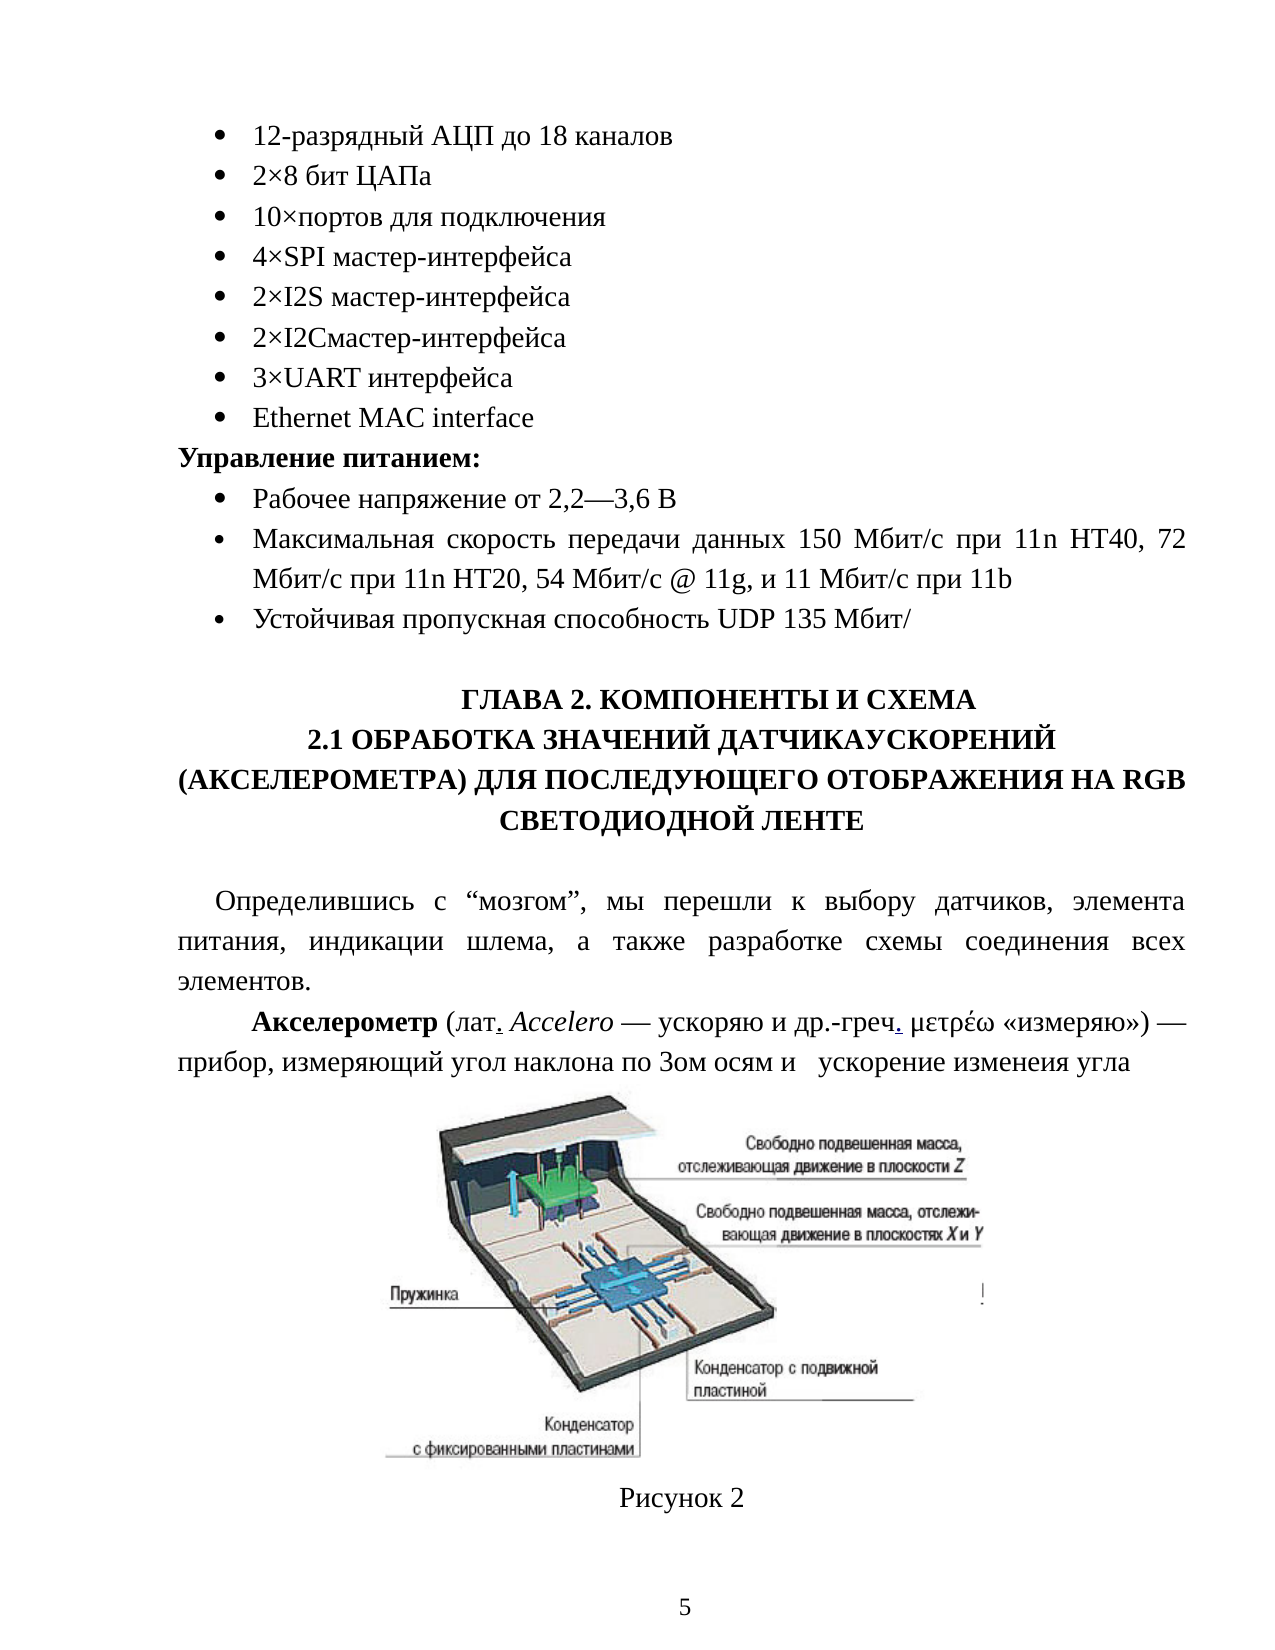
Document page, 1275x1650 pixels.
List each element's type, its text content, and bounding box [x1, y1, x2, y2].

list 2×8 бит ЦАПа [215, 158, 1186, 192]
list 4×SPI мастер-интерфейса [215, 239, 1186, 273]
list 2×I2S мастер-интерфейса [215, 279, 1186, 313]
text ГЛАВА 2. КОМПОНЕНТЫ И СХЕМА [177, 682, 1186, 716]
text Рисунок 2 [177, 1480, 1186, 1514]
list Ethernet MAC interface [215, 400, 1186, 434]
text Акселерометр (лат. Accelero — ускоряю и др.-греч. μετρέω «измеряю») — прибор, измеряющий угол наклона по 3ом осям и ускорение изменеия угла [177, 1004, 1186, 1077]
list Рабочее напряжение от 2,2—3,6 В [215, 481, 1186, 514]
text Определившись с “мозгом”, мы перешли к выбору датчиков, элемента питания, индикации шлема, а также разработке схемы соединения всех элементов. [177, 883, 1186, 997]
picture [380, 1084, 984, 1475]
list Максимальная скорость передачи данных 150 Мбит/с при 11n HT40, 72 Мбит/с при 11n HT20, 54 Мбит/с @ 11g, и 11 Мбит/с при 11b [215, 521, 1186, 595]
list Устойчивая пропускная способность UDP 135 Мбит/ [215, 602, 1186, 635]
list 3×UART интерфейса [215, 360, 1186, 394]
text 2.1 ОБРАБОТКА ЗНАЧЕНИЙ ДАТЧИКАУСКОРЕНИЙ (АКСЕЛЕРОМЕТРА) ДЛЯ ПОСЛЕДУЮЩЕГО ОТОБРАЖЕНИЯ НА RGB СВЕТОДИОДНОЙ ЛЕНТЕ [177, 722, 1186, 836]
list 2×I2Cмастер-интерфейса [215, 320, 1186, 353]
list 10×портов для подключения [215, 199, 1186, 232]
list 12-разрядный АЦП до 18 каналов [215, 118, 1186, 152]
text Управление питанием: [177, 441, 1186, 474]
